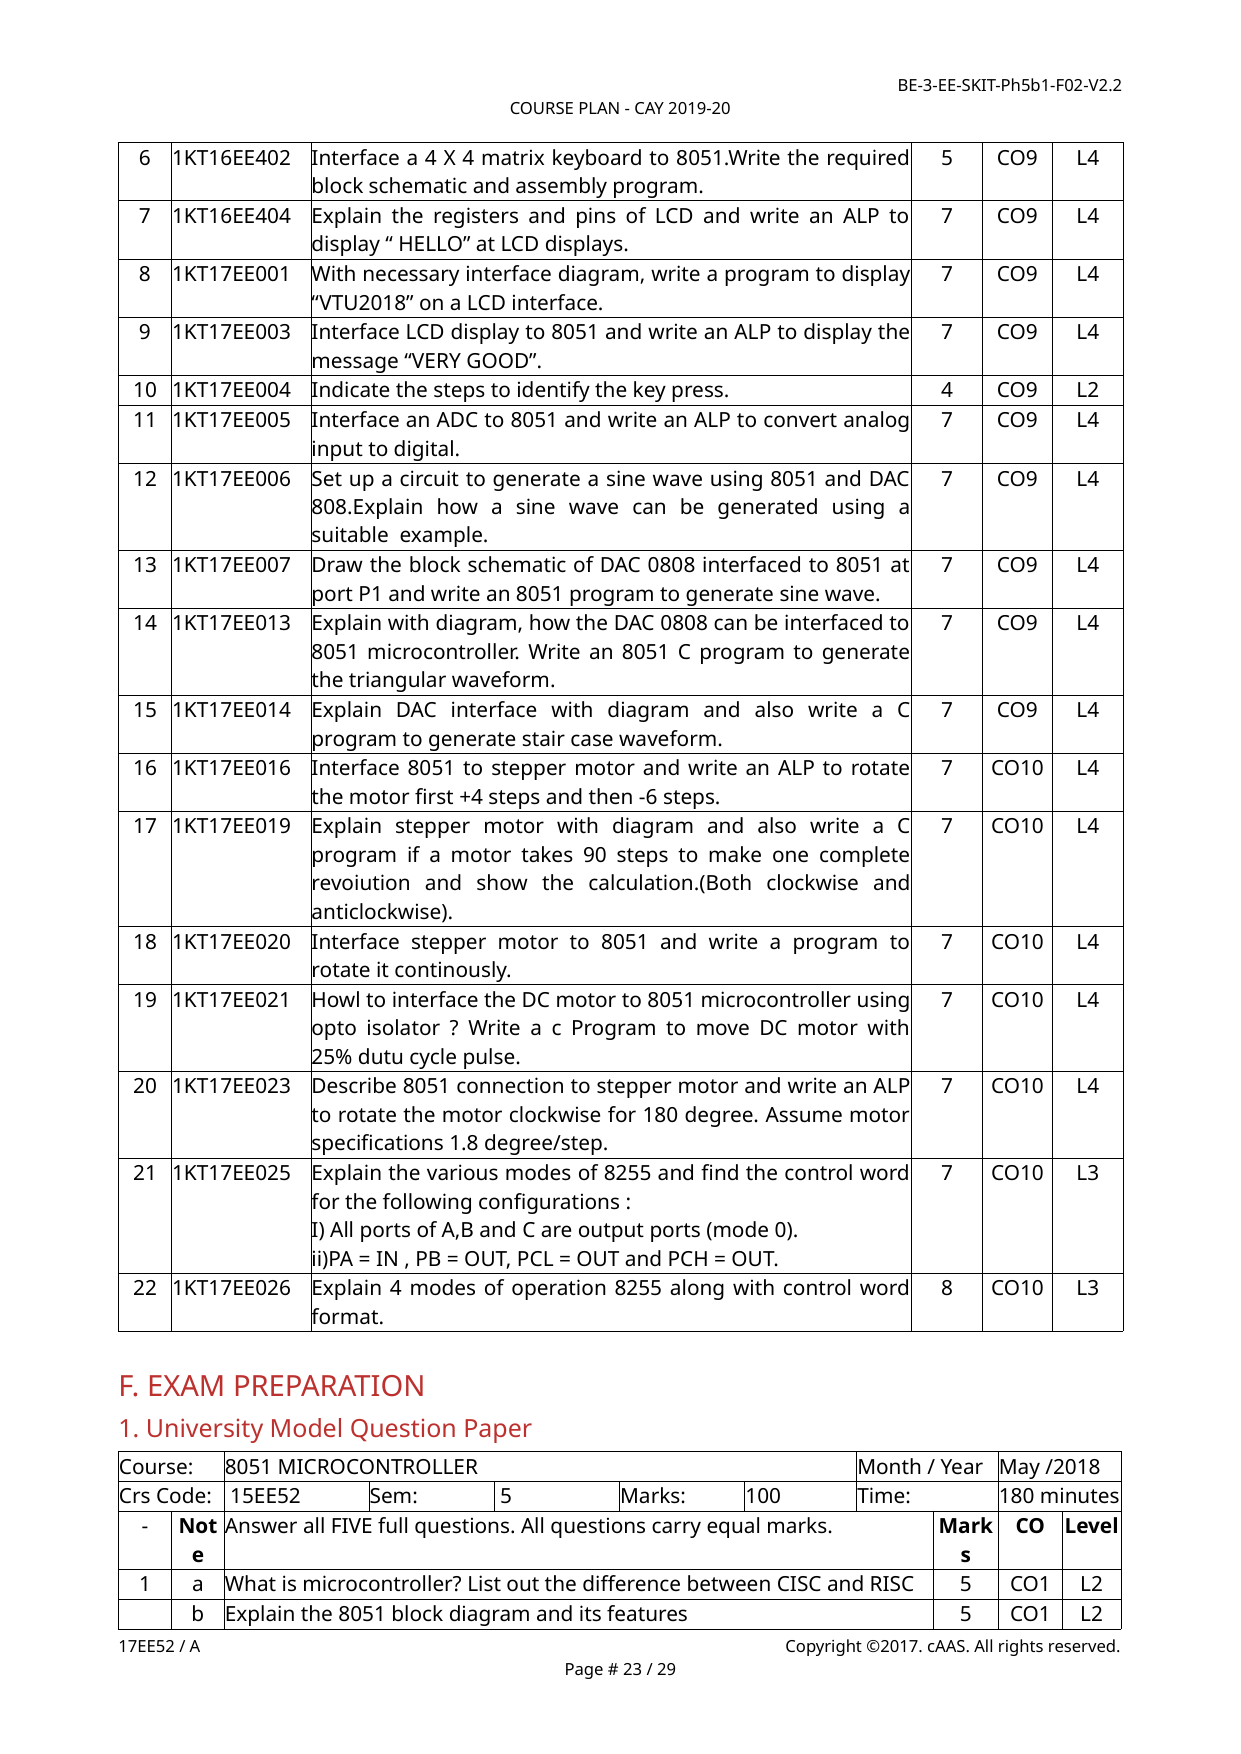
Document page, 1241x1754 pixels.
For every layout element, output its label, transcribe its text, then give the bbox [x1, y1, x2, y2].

table_cell [119, 1600, 171, 1628]
table_cell 1KT17EE021 [172, 985, 311, 1071]
table_cell 7 [912, 406, 982, 463]
table_cell L4 [1053, 318, 1123, 375]
table_cell CO9 [983, 609, 1052, 694]
table_cell Howl to interface the DC motor to 8051 microcontroller using opto isolator ? Write a c Program to move DC motor with 25% dutu cycle pulse. [312, 985, 911, 1071]
table_cell 7 [912, 551, 982, 608]
table_cell L4 [1053, 1072, 1123, 1158]
table_cell L4 [1053, 551, 1123, 608]
table_cell 1KT17EE019 [172, 812, 311, 926]
table_cell Indicate the steps to identify the key press. [312, 376, 911, 405]
table_cell 1KT17EE016 [172, 754, 311, 811]
table_cell 10 [119, 376, 171, 405]
table_cell 1KT17EE005 [172, 406, 311, 463]
table_cell L4 [1053, 754, 1123, 811]
table_cell 1 [119, 1570, 171, 1599]
table_cell 7 [912, 927, 982, 984]
table_cell 1KT17EE006 [172, 464, 311, 549]
table_cell 7 [912, 464, 982, 549]
table_cell 1KT17EE023 [172, 1072, 311, 1158]
table_cell CO1 [999, 1570, 1062, 1599]
table_cell Explain DAC interface with diagram and also write a C program to generate stair case waveform. [312, 696, 911, 753]
table_cell Level [1063, 1512, 1121, 1569]
table_cell Marks [934, 1512, 998, 1569]
table_cell 7 [912, 201, 982, 258]
table_cell 1KT16EE404 [172, 201, 311, 258]
table_cell CO9 [983, 376, 1052, 405]
table_cell L4 [1053, 143, 1123, 200]
table_cell 9 [119, 318, 171, 375]
table_cell 20 [119, 1072, 171, 1158]
table_cell Interface LCD display to 8051 and write an ALP to display the message “VERY GOOD”. [312, 318, 911, 375]
table_cell 7 [912, 609, 982, 694]
table_cell 11 [119, 406, 171, 463]
table_cell 12 [119, 464, 171, 549]
table_cell Sem: [370, 1482, 494, 1511]
table_cell Marks: [620, 1482, 744, 1511]
table_cell 15 [119, 696, 171, 753]
table_cell L4 [1053, 696, 1123, 753]
table_cell CO9 [983, 260, 1052, 317]
table_cell 1KT17EE007 [172, 551, 311, 608]
table_cell With necessary interface diagram, write a program to display “VTU2018” on a LCD interface. [312, 260, 911, 317]
table_cell Explain stepper motor with diagram and also write a C program if a motor takes 90 steps to make one complete revoiution and show the calculation.(Both clockwise and anticlockwise). [312, 812, 911, 926]
table_cell 7 [912, 260, 982, 317]
subtitle 1. University Model Question Paper [118, 1411, 1122, 1445]
table_cell CO9 [983, 143, 1052, 200]
table_cell Draw the block schematic of DAC 0808 interfaced to 8051 at port P1 and write an 8051 program to generate sine wave. [312, 551, 911, 608]
table_header 8051 MICROCONTROLLER [225, 1452, 856, 1481]
table_cell 7 [119, 201, 171, 258]
table_cell Note [172, 1512, 224, 1569]
table_header Course: [119, 1452, 224, 1481]
table_cell What is microcontroller? List out the difference between CISC and RISC [225, 1570, 933, 1599]
table_cell CO9 [983, 464, 1052, 549]
table_cell L2 [1063, 1570, 1121, 1599]
subtitle F. EXAM PREPARATION [118, 1365, 1122, 1405]
table_cell CO10 [983, 754, 1052, 811]
table_cell 7 [912, 318, 982, 375]
table_cell 15EE52 [225, 1482, 369, 1511]
table_cell 16 [119, 754, 171, 811]
table_cell CO1 [999, 1600, 1062, 1628]
table_cell 22 [119, 1274, 171, 1331]
table_cell 1KT16EE402 [172, 143, 311, 200]
table_cell Explain the 8051 block diagram and its features [225, 1600, 933, 1628]
table_cell Time: [857, 1482, 998, 1511]
table_cell 1KT17EE020 [172, 927, 311, 984]
table_cell 5 [934, 1570, 998, 1599]
table_cell 7 [912, 985, 982, 1071]
table_cell 7 [912, 812, 982, 926]
table_cell CO10 [983, 1072, 1052, 1158]
table_cell L3 [1053, 1274, 1123, 1331]
table_cell 1KT17EE026 [172, 1274, 311, 1331]
table_cell 17 [119, 812, 171, 926]
table_cell L4 [1053, 464, 1123, 549]
table_cell L2 [1063, 1600, 1121, 1628]
table_cell Set up a circuit to generate a sine wave using 8051 and DAC 808.Explain how a sine wave can be generated using a suitable example. [312, 464, 911, 549]
table_cell CO9 [983, 318, 1052, 375]
table_cell Interface a 4 X 4 matrix keyboard to 8051.Write the required block schematic and assembly program. [312, 143, 911, 200]
table_cell Explain with diagram, how the DAC 0808 can be interfaced to 8051 microcontroller. Write an 8051 C program to generate the triangular waveform. [312, 609, 911, 694]
table_cell CO10 [983, 812, 1052, 926]
table_cell 1KT17EE001 [172, 260, 311, 317]
table_cell b [172, 1600, 224, 1628]
table_cell 1KT17EE014 [172, 696, 311, 753]
table_cell Crs Code: [119, 1482, 224, 1511]
table_cell 7 [912, 754, 982, 811]
table_cell 13 [119, 551, 171, 608]
table_cell L4 [1053, 812, 1123, 926]
table_cell L4 [1053, 406, 1123, 463]
table_cell CO9 [983, 551, 1052, 608]
table_cell 7 [912, 1072, 982, 1158]
table_cell - [119, 1512, 171, 1569]
table_cell 19 [119, 985, 171, 1071]
table_cell Interface 8051 to stepper motor and write an ALP to rotate the motor first +4 steps and then -6 steps. [312, 754, 911, 811]
table_cell 7 [912, 1159, 982, 1273]
table_cell CO10 [983, 1159, 1052, 1273]
table_cell L4 [1053, 609, 1123, 694]
table_cell 1KT17EE025 [172, 1159, 311, 1273]
table_cell 7 [912, 696, 982, 753]
table_cell 5 [495, 1482, 619, 1511]
table_cell Explain 4 modes of operation 8255 along with control word format. [312, 1274, 911, 1331]
table_cell 8 [119, 260, 171, 317]
table_cell 5 [934, 1600, 998, 1628]
table_cell CO10 [983, 927, 1052, 984]
table_cell CO10 [983, 985, 1052, 1071]
table_cell 6 [119, 143, 171, 200]
table_cell 21 [119, 1159, 171, 1273]
table_cell L3 [1053, 1159, 1123, 1273]
table_cell 1KT17EE003 [172, 318, 311, 375]
table_header Month / Year [857, 1452, 998, 1481]
table_cell L4 [1053, 985, 1123, 1071]
table_cell Answer all FIVE full questions. All questions carry equal marks. [225, 1512, 933, 1569]
table_cell 180 minutes [999, 1482, 1121, 1511]
table_cell Interface an ADC to 8051 and write an ALP to convert analog input to digital. [312, 406, 911, 463]
table_cell L4 [1053, 260, 1123, 317]
table_cell L2 [1053, 376, 1123, 405]
table_header May /2018 [999, 1452, 1121, 1481]
table_cell 100 [745, 1482, 856, 1511]
table_cell L4 [1053, 201, 1123, 258]
table_cell Describe 8051 connection to stepper motor and write an ALP to rotate the motor clockwise for 180 degree. Assume motor specifications 1.8 degree/step. [312, 1072, 911, 1158]
table_cell CO9 [983, 696, 1052, 753]
table_cell 18 [119, 927, 171, 984]
table_cell Interface stepper motor to 8051 and write a program to rotate it continously. [312, 927, 911, 984]
table_cell CO9 [983, 406, 1052, 463]
table_cell CO10 [983, 1274, 1052, 1331]
table_cell 4 [912, 376, 982, 405]
table_cell Explain the registers and pins of LCD and write an ALP to display “ HELLO” at LCD displays. [312, 201, 911, 258]
table_cell Explain the various modes of 8255 and find the control word for the following configurations : I) All ports of A,B and C are output ports (mode 0). ii)PA = IN , PB = OUT, PCL = OUT and PCH = OUT. [312, 1159, 911, 1273]
table_cell a [172, 1570, 224, 1599]
table_cell CO9 [983, 201, 1052, 258]
table_cell 1KT17EE004 [172, 376, 311, 405]
table_cell L4 [1053, 927, 1123, 984]
table_cell 14 [119, 609, 171, 694]
table_cell 8 [912, 1274, 982, 1331]
table_cell CO [999, 1512, 1062, 1569]
table_cell 5 [912, 143, 982, 200]
table_cell 1KT17EE013 [172, 609, 311, 694]
